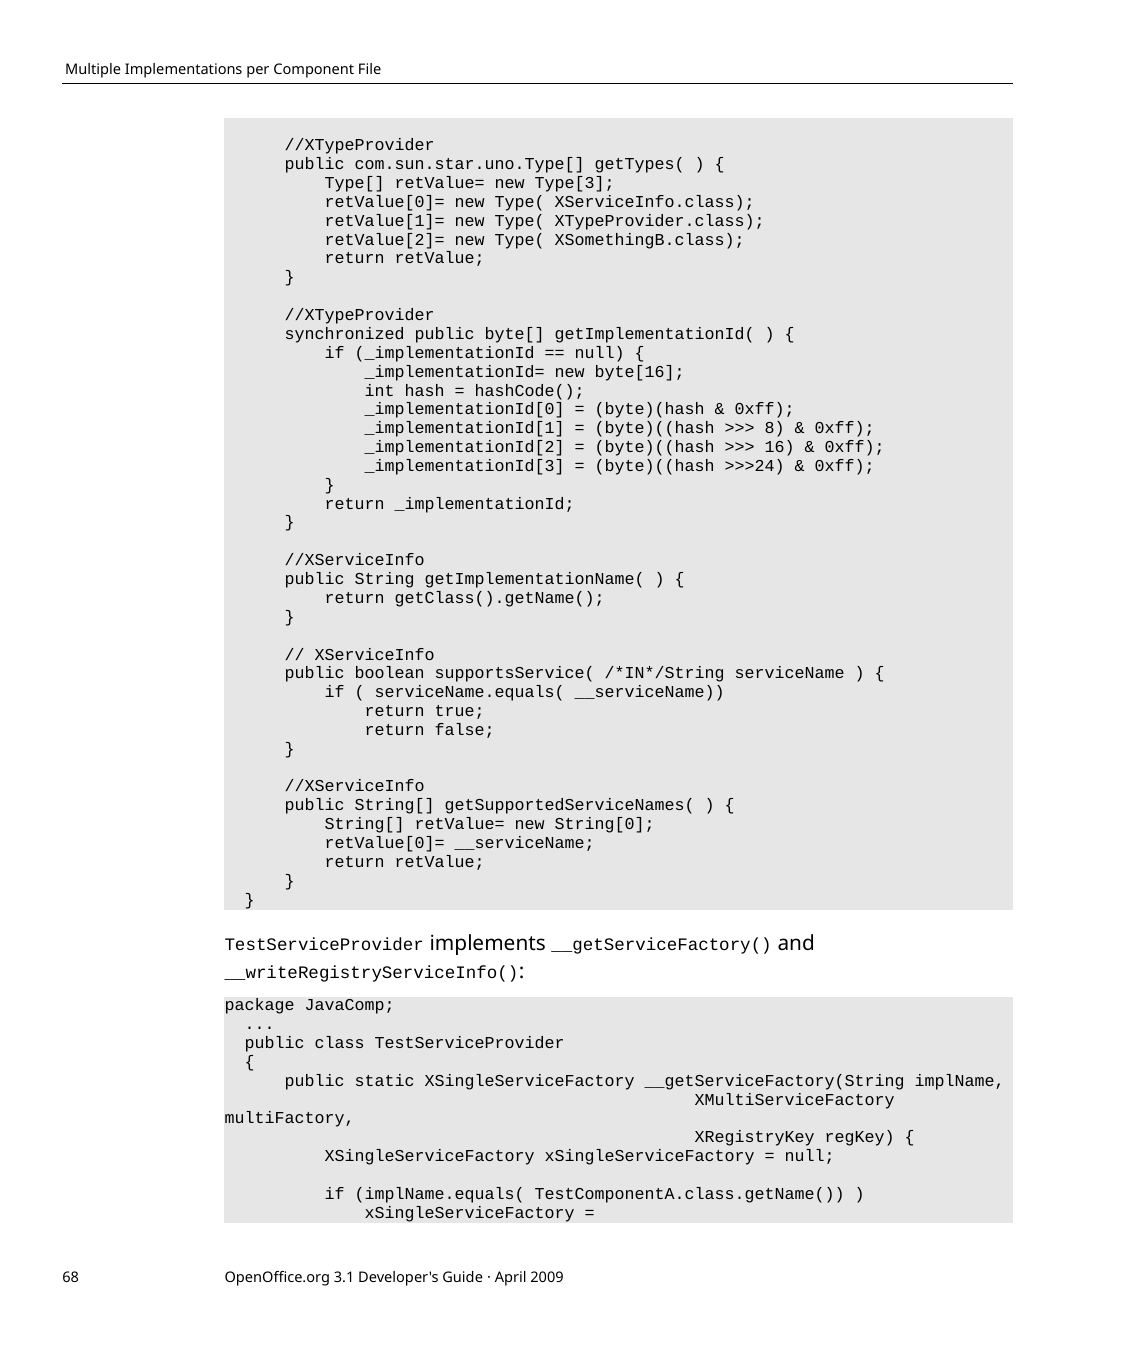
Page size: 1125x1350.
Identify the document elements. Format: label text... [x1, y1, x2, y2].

text //XTypeProvider public com.sun.star.uno.Type[] getTypes( ) { Type[] retValue= new Type[3]; retValue[0]= new Type( XServiceInfo.class); retValue[1]= new Type( XTypeProvider.class); retValue[2]= new Type( XSomethingB.class); return retValue; } //XTypeProvider synchronized public byte[] getImplementationId( ) { if (_implementationId == null) { _implementationId= new byte[16]; int hash = hashCode(); _implementationId[0] = (byte)(hash & 0xff); _implementationId[1] = (byte)((hash >>> 8) & 0xff); _implementationId[2] = (byte)((hash >>> 16) & 0xff); _implementationId[3] = (byte)((hash >>>24) & 0xff); } return _implementationId; } //XServiceInfo public String getImplementationName( ) { return getClass().getName(); } // XServiceInfo public boolean supportsService( /*IN*/String serviceName ) { if ( serviceName.equals( __serviceName)) return true; return false; } //XServiceInfo public String[] getSupportedServiceNames( ) { String[] retValue= new String[0]; retValue[0]= __serviceName; return retValue; } } [224, 118, 1013, 910]
text package JavaComp; ... public class TestServiceProvider { public static XSingleServiceFactory __getServiceFactory(String implName, XMultiServiceFactory multiFactory, XRegistryKey regKey) { XSingleServiceFactory xSingleServiceFactory = null; if (implName.equals( TestComponentA.class.getName()) ) xSingleServiceFactory = [224, 997, 1013, 1223]
text TestServiceProvider implements __getServiceFactory() and __writeRegistryServiceInfo(): [224, 928, 1013, 985]
